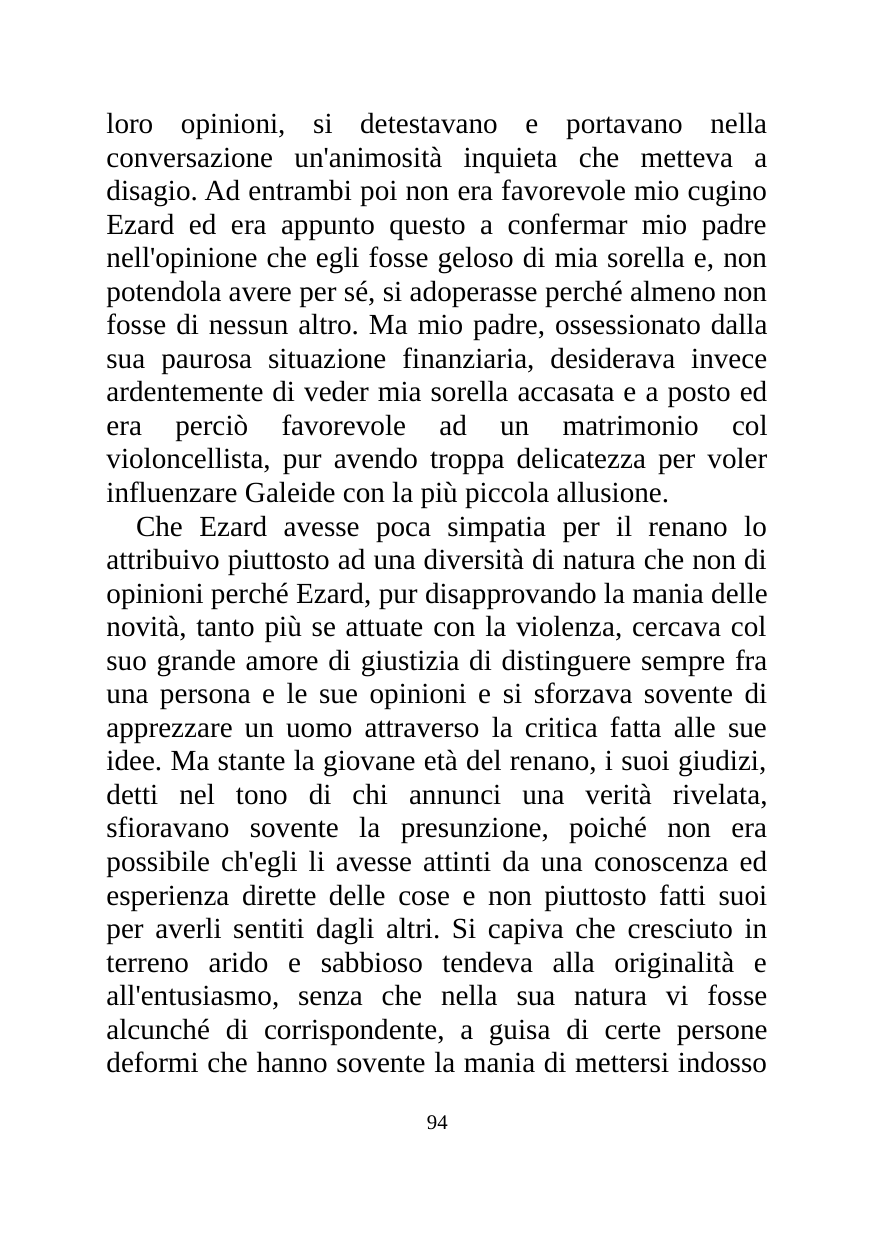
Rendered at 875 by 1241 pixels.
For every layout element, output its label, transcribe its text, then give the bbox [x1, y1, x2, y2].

text loro opinioni, si detestavano e portavano nella conversazione un'animosità inquieta che metteva a disagio. Ad entrambi poi non era favorevole mio cugino Ezard ed era appunto questo a confermar mio padre nell'opinione che egli fosse geloso di mia sorella e, non potendola avere per sé, si adoperasse perché almeno non fosse di nessun altro. Ma mio padre, ossessionato dalla sua paurosa situazione finanziaria, desiderava invece ardentemente di veder mia sorella accasata e a posto ed era perciò favorevole ad un matrimonio col violoncellista, pur avendo troppa delicatezza per voler influenzare Galeide con la più piccola allusione. [106, 106, 768, 509]
text Che Ezard avesse poca simpatia per il renano lo attribuivo piuttosto ad una diversità di natura che non di opinioni perché Ezard, pur disapprovando la mania delle novità, tanto più se attuate con la violenza, cercava col suo grande amore di giustizia di distinguere sempre fra una persona e le sue opinioni e si sforzava sovente di apprezzare un uomo attraverso la critica fatta alle sue idee. Ma stante la giovane età del renano, i suoi giudizi, detti nel tono di chi annunci una verità rivelata, sfioravano sovente la presunzione, poiché non era possibile ch'egli li avesse attinti da una conoscenza ed esperienza dirette delle cose e non piuttosto fatti suoi per averli sentiti dagli altri. Si capiva che cresciuto in terreno arido e sabbioso tendeva alla originalità e all'entusiasmo, senza che nella sua natura vi fosse alcunché di corrispondente, a guisa di certe persone deformi che hanno sovente la mania di mettersi indosso [106, 509, 768, 1079]
